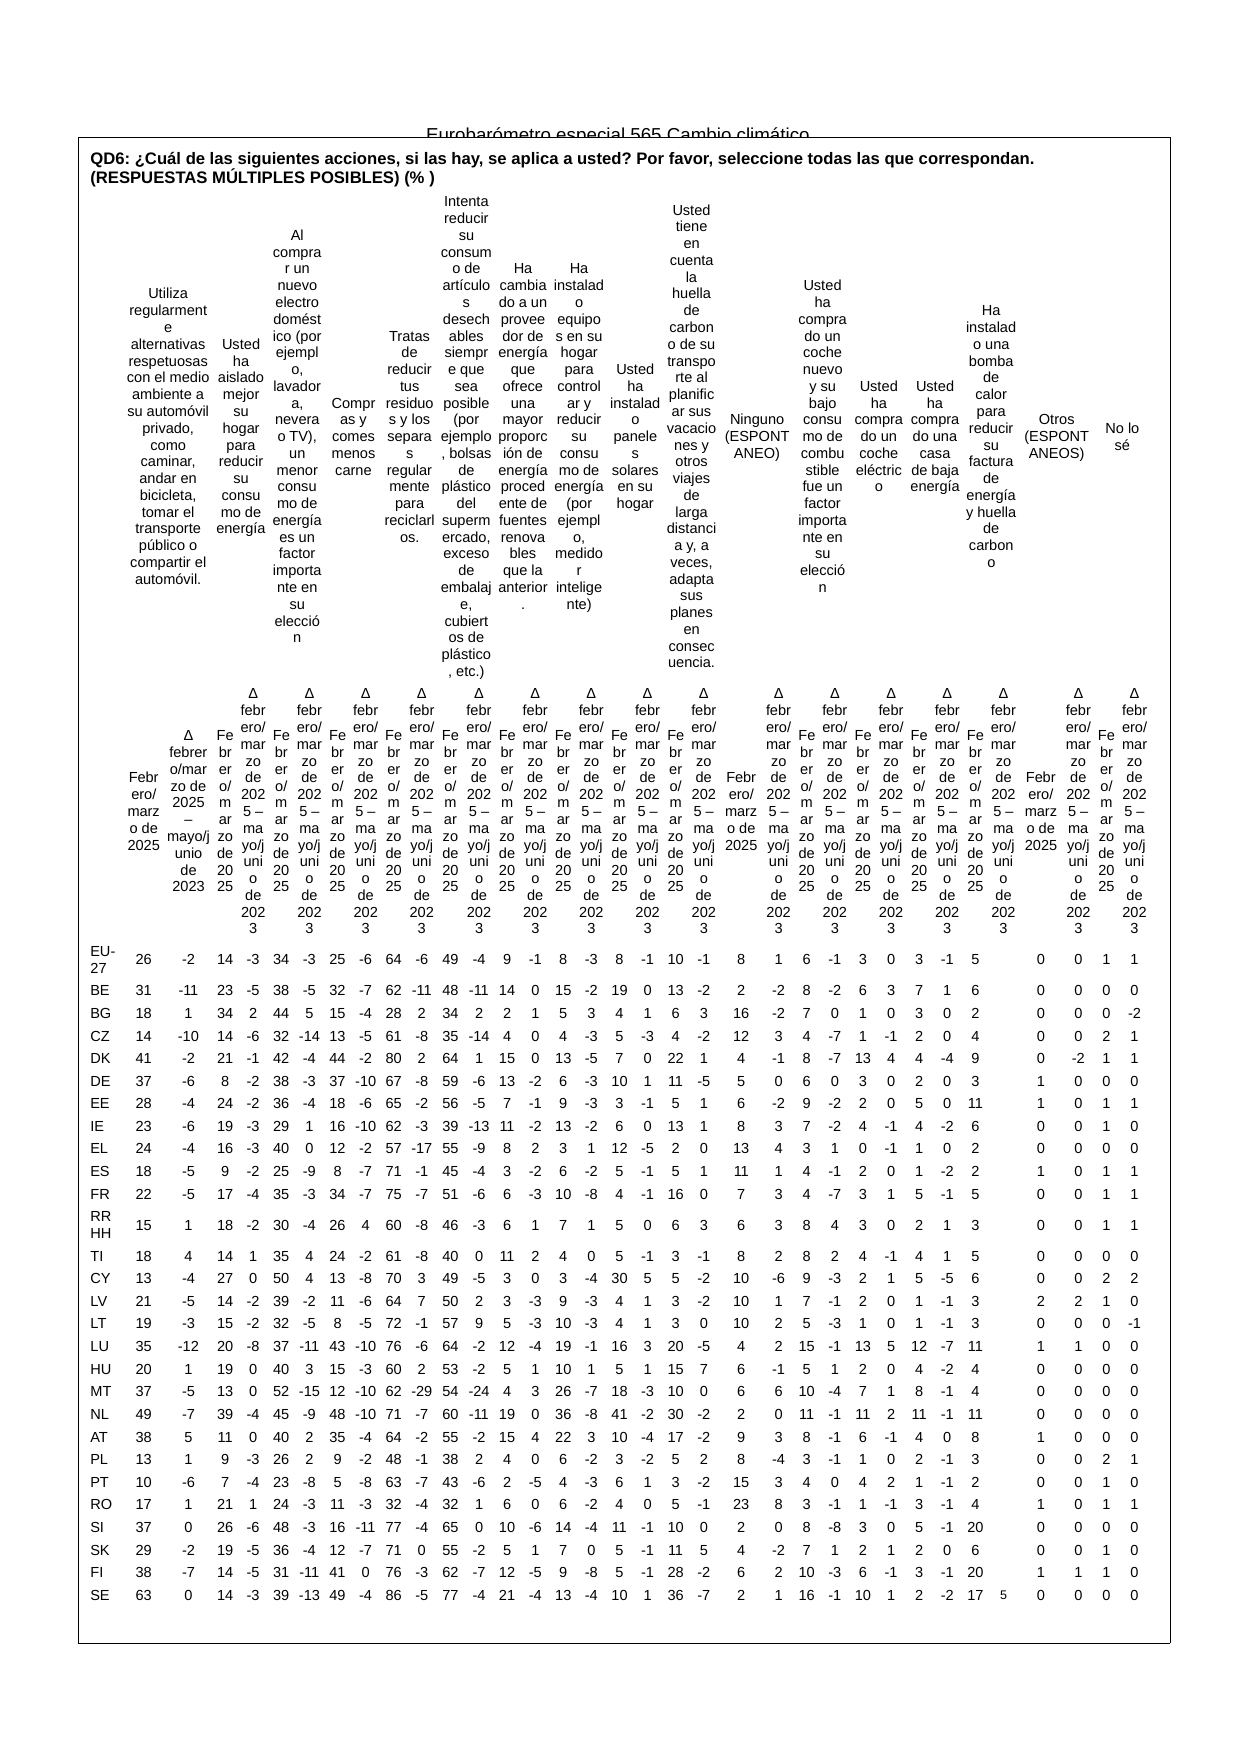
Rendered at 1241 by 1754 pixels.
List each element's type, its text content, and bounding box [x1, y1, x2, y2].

table_cell 36 [269, 1538, 293, 1561]
table_cell 26 [325, 1205, 349, 1244]
table_cell -2 [463, 1335, 495, 1357]
table_cell 25 [269, 1160, 293, 1182]
table_cell 0 [1118, 1403, 1150, 1425]
table_cell 18 [607, 1380, 631, 1403]
table_cell 0 [1019, 979, 1062, 1002]
table_cell 0 [237, 1267, 269, 1290]
table_cell -6 [519, 1516, 551, 1538]
table_cell 3 [663, 1290, 688, 1312]
table_cell 9 [213, 1160, 237, 1182]
table_cell 2 [851, 1290, 875, 1312]
table_cell 20 [963, 1561, 987, 1583]
table_cell 4 [794, 1471, 819, 1493]
table_cell -10 [350, 1070, 381, 1092]
table_cell 38 [269, 979, 293, 1002]
table_cell 29 [269, 1115, 293, 1137]
table_cell -2 [631, 1448, 663, 1471]
table_cell 9 [325, 1448, 349, 1471]
table_cell 9 [963, 1047, 987, 1069]
table_cell 0 [688, 1183, 719, 1205]
table_cell 0 [1094, 1245, 1118, 1267]
table_cell 8 [794, 1245, 819, 1267]
table_cell 0 [1019, 1471, 1062, 1493]
table_cell 0 [1062, 940, 1094, 979]
table_cell 1 [1118, 940, 1150, 979]
table_cell -1 [875, 1493, 907, 1516]
table_cell 23 [719, 1493, 762, 1516]
table_cell 6 [495, 1183, 519, 1205]
table_cell 48 [381, 1448, 406, 1471]
table_cell -15 [293, 1380, 325, 1403]
table_cell [987, 1205, 1019, 1244]
table_cell NL [87, 1403, 123, 1425]
table_cell 14 [213, 940, 237, 979]
table_cell -1 [519, 940, 551, 979]
table_cell -4 [237, 1403, 269, 1425]
table_cell -1 [931, 1183, 963, 1205]
table_cell 0 [931, 1092, 963, 1115]
table_cell 23 [123, 1115, 164, 1137]
table_cell 0 [1118, 1245, 1150, 1267]
table_cell -14 [293, 1024, 325, 1047]
table_cell 0 [688, 1137, 719, 1160]
table_cell 62 [381, 1115, 406, 1137]
table_cell -6 [164, 1070, 213, 1092]
table_cell 3 [794, 1448, 819, 1471]
table_cell 1 [631, 1002, 663, 1024]
table_cell 2 [495, 1471, 519, 1493]
table_cell 5 [719, 1070, 762, 1092]
table_cell 39 [438, 1115, 463, 1137]
table_cell 10 [607, 1070, 631, 1092]
table_cell -10 [350, 1380, 381, 1403]
table_cell [87, 682, 123, 940]
table_cell -5 [575, 1047, 607, 1069]
table_cell Febrero/marzo de 2025 [269, 682, 293, 940]
table_cell 5 [794, 1358, 819, 1380]
table_cell -8 [350, 1471, 381, 1493]
table_cell 2 [719, 1403, 762, 1425]
table_cell 0 [1062, 1516, 1094, 1538]
table_cell 28 [381, 1002, 406, 1024]
table_cell 1 [1118, 1160, 1150, 1182]
table_cell 11 [851, 1403, 875, 1425]
table_cell 13 [851, 1047, 875, 1069]
table_cell 1 [1094, 1115, 1118, 1137]
table_cell 17 [123, 1493, 164, 1516]
table_cell 7 [551, 1538, 575, 1561]
table_cell 11 [607, 1516, 631, 1538]
table_cell Δ febrero/marzo de 2025 – mayo/junio de 2023 [293, 682, 325, 940]
table_cell 5 [663, 1267, 688, 1290]
table_cell 32 [269, 1312, 293, 1335]
table_cell 0 [875, 1070, 907, 1092]
table_cell 1 [688, 1160, 719, 1182]
table_cell 4 [293, 1245, 325, 1267]
table_cell Δ febrero/marzo de 2025 – mayo/junio de 2023 [1118, 682, 1150, 940]
table_cell -3 [819, 1267, 851, 1290]
table_cell 1 [1118, 1047, 1150, 1069]
table_cell -1 [819, 1290, 851, 1312]
table_cell 71 [381, 1403, 406, 1425]
table_cell -13 [463, 1115, 495, 1137]
table_cell 0 [350, 1561, 381, 1583]
table_cell LT [87, 1312, 123, 1335]
table_cell -8 [406, 1245, 437, 1267]
table_cell 3 [794, 1137, 819, 1160]
table_cell 2 [907, 1448, 931, 1471]
table_cell -2 [519, 1160, 551, 1182]
table_cell 2 [763, 1245, 794, 1267]
table_cell 4 [907, 1425, 931, 1448]
table_cell -1 [631, 1245, 663, 1267]
table_cell -4 [350, 1425, 381, 1448]
table_cell 13 [123, 1267, 164, 1290]
table_cell 1 [907, 1137, 931, 1160]
table_cell -10 [350, 1115, 381, 1137]
table_cell 0 [1062, 1070, 1094, 1092]
table_cell 3 [907, 1493, 931, 1516]
table_cell 0 [519, 1493, 551, 1516]
table_cell -6 [463, 1183, 495, 1205]
table_cell -3 [575, 1471, 607, 1493]
table_cell -7 [819, 1183, 851, 1205]
table_cell SE [87, 1584, 123, 1606]
table_cell -2 [350, 1448, 381, 1471]
table_cell -11 [463, 1403, 495, 1425]
table_cell 12 [719, 1024, 762, 1047]
table_cell -5 [237, 1561, 269, 1583]
table_cell 0 [1118, 1561, 1150, 1583]
table_cell Febrero/marzo de 2025 [907, 682, 931, 940]
table_cell 20 [213, 1335, 237, 1357]
table_cell 43 [325, 1335, 349, 1357]
table_cell -5 [350, 1312, 381, 1335]
table_cell Usted ha comprado un coche eléctrico [851, 190, 907, 682]
table_cell 14 [551, 1516, 575, 1538]
table_cell 39 [269, 1290, 293, 1312]
table_cell 24 [123, 1137, 164, 1160]
table_cell -2 [350, 1245, 381, 1267]
table_cell -5 [406, 1584, 437, 1606]
table_cell 48 [325, 1403, 349, 1425]
table_cell 11 [325, 1493, 349, 1516]
table_cell -8 [575, 1403, 607, 1425]
table_cell Febrero/marzo de 2025 [963, 682, 987, 940]
table_cell 4 [607, 1290, 631, 1312]
table_cell 2 [463, 1002, 495, 1024]
table_cell 60 [381, 1358, 406, 1380]
table_cell -2 [931, 1358, 963, 1380]
table_cell 7 [851, 1380, 875, 1403]
table_cell 16 [794, 1584, 819, 1606]
table_cell -4 [164, 1137, 213, 1160]
table_cell -2 [1118, 1002, 1150, 1024]
table_cell -2 [293, 1290, 325, 1312]
table_cell -7 [406, 1471, 437, 1493]
table_cell 19 [607, 979, 631, 1002]
table_cell 1 [875, 1584, 907, 1606]
table_cell 2 [851, 1267, 875, 1290]
table_cell 18 [325, 1092, 349, 1115]
table_cell -5 [237, 1538, 269, 1561]
table_cell -4 [406, 1493, 437, 1516]
table_cell 45 [438, 1160, 463, 1182]
table_cell 2 [1094, 1024, 1118, 1047]
table_cell 26 [269, 1448, 293, 1471]
table_cell 1 [1094, 1183, 1118, 1205]
table_cell 0 [1062, 1584, 1094, 1606]
table_cell 0 [875, 1516, 907, 1538]
table_cell 26 [213, 1516, 237, 1538]
table_cell 40 [269, 1358, 293, 1380]
table_cell 5 [164, 1425, 213, 1448]
table_cell 0 [237, 1380, 269, 1403]
table_cell 40 [269, 1137, 293, 1160]
table_cell -1 [931, 1403, 963, 1425]
table_cell 2 [663, 1137, 688, 1160]
table_cell 6 [963, 1538, 987, 1561]
table_cell 7 [406, 1290, 437, 1312]
table_cell 4 [719, 1335, 762, 1357]
table_cell -2 [688, 1561, 719, 1583]
table_cell -2 [819, 1115, 851, 1137]
table_cell 3 [763, 1471, 794, 1493]
table_cell 60 [438, 1403, 463, 1425]
table_cell 62 [381, 979, 406, 1002]
table_cell 41 [325, 1561, 349, 1583]
table_cell 1 [1094, 1290, 1118, 1312]
table_cell 10 [123, 1471, 164, 1493]
table_cell Utiliza regularmente alternativas respetuosas con el medio ambiente a su automóvil privado, como caminar, andar en bicicleta, tomar el transporte público o compartir el automóvil. [123, 190, 213, 682]
table_cell 2 [963, 1471, 987, 1493]
table_cell -2 [350, 1047, 381, 1069]
table_cell -4 [293, 1092, 325, 1115]
table_cell TI [87, 1245, 123, 1267]
table_cell 7 [688, 1358, 719, 1380]
table_cell 10 [551, 1358, 575, 1380]
table_cell 5 [663, 1160, 688, 1182]
table_cell 9 [551, 1561, 575, 1583]
table_cell 0 [1019, 1448, 1062, 1471]
table_cell 1 [688, 1047, 719, 1069]
table_cell -5 [931, 1267, 963, 1290]
table_cell 38 [123, 1425, 164, 1448]
table_cell 4 [763, 1137, 794, 1160]
table_cell 19 [213, 1358, 237, 1380]
table_cell 0 [1019, 1205, 1062, 1244]
table_cell 1 [1094, 1538, 1118, 1561]
table_cell -2 [688, 979, 719, 1002]
table_cell 60 [381, 1205, 406, 1244]
table_cell 4 [907, 1245, 931, 1267]
table_cell 18 [123, 1245, 164, 1267]
table_cell 15 [495, 1425, 519, 1448]
table_cell 57 [381, 1137, 406, 1160]
table_cell -1 [931, 1493, 963, 1516]
table_cell 1 [931, 979, 963, 1002]
table_cell 10 [719, 1312, 762, 1335]
table_cell 46 [438, 1205, 463, 1244]
table_cell 3 [963, 1070, 987, 1092]
table_cell 1 [1118, 1205, 1150, 1244]
table_cell 0 [875, 1448, 907, 1471]
table_cell -1 [875, 1115, 907, 1137]
table_cell 13 [719, 1137, 762, 1160]
table_cell 28 [663, 1561, 688, 1583]
table_cell 3 [963, 1205, 987, 1244]
table_cell -6 [406, 940, 437, 979]
table_cell 0 [1019, 1245, 1062, 1267]
table_cell 4 [495, 1380, 519, 1403]
table_cell -2 [237, 1160, 269, 1182]
table_cell -1 [631, 1516, 663, 1538]
table_cell 3 [293, 1358, 325, 1380]
table_cell 44 [325, 1047, 349, 1069]
table_cell -4 [406, 1516, 437, 1538]
table_cell 1 [631, 1312, 663, 1335]
table_cell 1 [851, 1448, 875, 1471]
table_cell 0 [1118, 1115, 1150, 1137]
table_cell -7 [164, 1561, 213, 1583]
table_cell -3 [575, 1024, 607, 1047]
table_cell 3 [763, 1425, 794, 1448]
table_cell -1 [819, 1448, 851, 1471]
table_cell 20 [963, 1516, 987, 1538]
table_cell 0 [1062, 1471, 1094, 1493]
table_cell 5 [607, 1160, 631, 1182]
table_cell 14 [213, 1245, 237, 1267]
table_cell 5 [551, 1002, 575, 1024]
table_cell 14 [123, 1024, 164, 1047]
table_cell 2 [1019, 1290, 1062, 1312]
table_cell 64 [381, 1290, 406, 1312]
table_cell 0 [1094, 1358, 1118, 1380]
table_cell 37 [123, 1516, 164, 1538]
table_cell -5 [350, 1024, 381, 1047]
table_cell 5 [907, 1183, 931, 1205]
table_cell 7 [213, 1471, 237, 1493]
table_cell 9 [794, 1267, 819, 1290]
table_cell 4 [293, 1267, 325, 1290]
table_cell -3 [519, 1183, 551, 1205]
table_cell -1 [931, 1312, 963, 1335]
table_cell -2 [931, 1115, 963, 1137]
table_cell Δ febrero/marzo de 2025 – mayo/junio de 2023 [406, 682, 437, 940]
table_cell 0 [1118, 1516, 1150, 1538]
table_cell -1 [631, 1183, 663, 1205]
table_cell Ha instalado equipos en su hogar para controlar y reducir su consumo de energía (por ejemplo, medidor inteligente) [551, 190, 607, 682]
table_cell 37 [269, 1335, 293, 1357]
table_cell -6 [237, 1024, 269, 1047]
table_cell 1 [907, 1160, 931, 1182]
table_cell [987, 1471, 1019, 1493]
table_cell 0 [293, 1137, 325, 1160]
table_cell -1 [519, 1092, 551, 1115]
table_cell 10 [719, 1267, 762, 1290]
table_cell 2 [463, 1448, 495, 1471]
table_cell 4 [794, 1160, 819, 1182]
table_cell 0 [164, 1516, 213, 1538]
table_cell -2 [350, 1137, 381, 1160]
table_cell 41 [607, 1403, 631, 1425]
table_cell 3 [851, 1516, 875, 1538]
table_cell -3 [575, 940, 607, 979]
table_cell 6 [719, 1205, 762, 1244]
table_cell 28 [123, 1092, 164, 1115]
table_cell 45 [269, 1403, 293, 1425]
table_cell [987, 1115, 1019, 1137]
table_cell 5 [907, 1516, 931, 1538]
table_cell 8 [719, 940, 762, 979]
table_cell 49 [325, 1584, 349, 1606]
table_cell 6 [551, 1070, 575, 1092]
table_cell 0 [1062, 1380, 1094, 1403]
table_cell DE [87, 1070, 123, 1092]
table_cell 16 [607, 1335, 631, 1357]
table_cell 0 [1062, 1160, 1094, 1182]
table_cell -8 [575, 1561, 607, 1583]
table_cell 29 [123, 1538, 164, 1561]
table_cell -3 [819, 1312, 851, 1335]
table_cell 0 [1062, 1205, 1094, 1244]
table_cell 6 [719, 1092, 762, 1115]
table_cell 15 [794, 1335, 819, 1357]
table_cell 4 [519, 1425, 551, 1448]
table_cell 0 [688, 1312, 719, 1335]
table_cell 12 [495, 1335, 519, 1357]
table_cell 12 [907, 1335, 931, 1357]
table_cell 4 [875, 1047, 907, 1069]
table_cell 0 [1062, 1137, 1094, 1160]
table_cell 5 [293, 1002, 325, 1024]
table_cell 0 [931, 1002, 963, 1024]
table_cell 8 [325, 1312, 349, 1335]
table_cell 2 [463, 1290, 495, 1312]
table_cell 1 [575, 1137, 607, 1160]
table_cell 0 [1118, 1137, 1150, 1160]
table_cell 0 [1062, 1425, 1094, 1448]
table_cell 0 [851, 1137, 875, 1160]
table_cell 2 [1118, 1267, 1150, 1290]
table_cell Febrero/marzo de 2025 [551, 682, 575, 940]
table_cell EL [87, 1137, 123, 1160]
table_cell 15 [123, 1205, 164, 1244]
table_cell -7 [575, 1380, 607, 1403]
table_cell DK [87, 1047, 123, 1069]
table_cell -3 [237, 940, 269, 979]
table_cell Usted ha instalado paneles solares en su hogar [607, 190, 663, 682]
table_cell 4 [851, 1245, 875, 1267]
table_cell 1 [851, 1024, 875, 1047]
table_cell 6 [607, 1115, 631, 1137]
table_cell 11 [495, 1115, 519, 1137]
table_cell 11 [495, 1245, 519, 1267]
table_cell 2 [907, 1024, 931, 1047]
table_cell 7 [907, 979, 931, 1002]
table_cell 63 [123, 1584, 164, 1606]
table_cell 1 [907, 1471, 931, 1493]
table_cell 4 [963, 1493, 987, 1516]
table_cell -1 [931, 1471, 963, 1493]
table_cell Usted ha comprado una casa de baja energía [907, 190, 963, 682]
table_cell 56 [438, 1092, 463, 1115]
table_cell -4 [164, 1092, 213, 1115]
table_cell 3 [688, 1002, 719, 1024]
table_cell 30 [269, 1205, 293, 1244]
table_cell 27 [213, 1267, 237, 1290]
table_cell 48 [269, 1516, 293, 1538]
table_cell Al comprar un nuevo electrodoméstico (por ejemplo, lavadora, nevera o TV), un menor consumo de energía es un factor importante en su elección [269, 190, 325, 682]
table_cell LV [87, 1290, 123, 1312]
table_cell 49 [438, 940, 463, 979]
table_cell 0 [1118, 1425, 1150, 1448]
table_cell -1 [819, 1403, 851, 1425]
table_cell 1 [819, 1358, 851, 1380]
table_cell 0 [931, 1070, 963, 1092]
table_cell 2 [907, 1584, 931, 1606]
table_cell 4 [551, 1245, 575, 1267]
table_cell 0 [519, 1267, 551, 1290]
table_cell -2 [237, 1205, 269, 1244]
table_cell SK [87, 1538, 123, 1561]
table_cell 1 [164, 1448, 213, 1471]
table_cell 5 [631, 1267, 663, 1290]
table_cell 21 [495, 1584, 519, 1606]
table_cell 0 [631, 979, 663, 1002]
table_cell 4 [551, 1024, 575, 1047]
table_cell -2 [406, 1092, 437, 1115]
table_cell 32 [325, 979, 349, 1002]
table_cell [987, 1290, 1019, 1312]
table_cell AT [87, 1425, 123, 1448]
table_cell 3 [851, 940, 875, 979]
table_cell 15 [213, 1312, 237, 1335]
table_cell [987, 1516, 1019, 1538]
table_cell 0 [575, 1245, 607, 1267]
table_cell -10 [350, 1403, 381, 1425]
table_cell 21 [123, 1290, 164, 1312]
table_cell 4 [495, 1448, 519, 1471]
table_cell 3 [663, 1245, 688, 1267]
table_cell 35 [269, 1245, 293, 1267]
table_cell 10 [495, 1516, 519, 1538]
table_cell -11 [406, 979, 437, 1002]
table_cell -2 [688, 1471, 719, 1493]
table_cell -4 [819, 1380, 851, 1403]
table_cell 17 [663, 1425, 688, 1448]
table_cell -4 [293, 1205, 325, 1244]
table_cell 0 [463, 1245, 495, 1267]
table_cell 0 [875, 1290, 907, 1312]
table_cell 0 [1062, 1312, 1094, 1335]
table_cell 2 [851, 1092, 875, 1115]
table_cell Δ febrero/marzo de 2025 – mayo/junio de 2023 [1062, 682, 1094, 940]
table_cell 2 [963, 1160, 987, 1182]
table_cell 63 [381, 1471, 406, 1493]
table_cell -3 [350, 1493, 381, 1516]
table_cell Δ febrero/marzo de 2025 – mayo/junio de 2023 [575, 682, 607, 940]
table_cell [987, 1047, 1019, 1069]
table_cell 1 [1019, 1335, 1062, 1357]
table_cell 18 [123, 1160, 164, 1182]
table_cell 40 [269, 1425, 293, 1448]
table_cell [987, 1358, 1019, 1380]
table_cell -5 [237, 979, 269, 1002]
table_cell 9 [719, 1425, 762, 1448]
table_cell 3 [495, 1267, 519, 1290]
table_cell 1 [875, 1538, 907, 1561]
table_cell 2 [495, 1002, 519, 1024]
table_cell -2 [819, 979, 851, 1002]
table_cell 0 [1019, 1380, 1062, 1403]
table_cell 5 [607, 1024, 631, 1047]
table_cell -1 [819, 1425, 851, 1448]
table_cell 15 [719, 1471, 762, 1493]
table_cell -12 [164, 1335, 213, 1357]
table_cell Δ febrero/marzo de 2025 – mayo/junio de 2023 [237, 682, 269, 940]
table_cell 0 [1062, 1403, 1094, 1425]
table_cell -1 [631, 940, 663, 979]
table_cell 2 [875, 1403, 907, 1425]
table_cell 6 [763, 1380, 794, 1403]
table_cell 3 [763, 1115, 794, 1137]
table_cell -1 [819, 1493, 851, 1516]
table_cell -7 [406, 1403, 437, 1425]
table_cell 8 [719, 1245, 762, 1267]
table_cell 0 [1062, 979, 1094, 1002]
table_cell 55 [438, 1137, 463, 1160]
table_cell 11 [794, 1403, 819, 1425]
table_cell 2 [1094, 1267, 1118, 1290]
table_cell 24 [213, 1092, 237, 1115]
table_cell -2 [237, 1070, 269, 1092]
table_cell -1 [875, 1561, 907, 1583]
table_cell 0 [406, 1538, 437, 1561]
table_cell 4 [907, 1115, 931, 1137]
table_cell 2 [763, 1335, 794, 1357]
table_cell 4 [851, 1115, 875, 1137]
table_cell 32 [438, 1493, 463, 1516]
table_cell -1 [631, 1160, 663, 1182]
table_cell 0 [1019, 940, 1062, 979]
table_cell 0 [1118, 1471, 1150, 1493]
table_cell 41 [123, 1047, 164, 1069]
table_cell -3 [237, 1448, 269, 1471]
table_cell -7 [406, 1183, 437, 1205]
table_cell 10 [663, 940, 688, 979]
table_cell 0 [1019, 1403, 1062, 1425]
table_cell 4 [719, 1538, 762, 1561]
table_cell -4 [519, 1584, 551, 1606]
table_cell Δ febrero/marzo de 2025 – mayo/junio de 2023 [463, 682, 495, 940]
table_cell 5 [663, 1092, 688, 1115]
table_cell 0 [1019, 1047, 1062, 1069]
table_cell 7 [607, 1047, 631, 1069]
table_cell [987, 1403, 1019, 1425]
table_cell -5 [293, 1312, 325, 1335]
table_cell 0 [1094, 1137, 1118, 1160]
table_cell -3 [293, 1493, 325, 1516]
table_cell 1 [819, 1137, 851, 1160]
table_cell Δ febrero/marzo de 2025 – mayo/junio de 2023 [931, 682, 963, 940]
table_cell 2 [763, 1561, 794, 1583]
table_cell 5 [963, 1245, 987, 1267]
table_cell 0 [463, 1516, 495, 1538]
table_cell -2 [406, 1425, 437, 1448]
table_cell -1 [406, 1448, 437, 1471]
table_cell 20 [663, 1335, 688, 1357]
table_cell 0 [875, 1358, 907, 1380]
table_cell 7 [719, 1183, 762, 1205]
table_cell 0 [1118, 1290, 1150, 1312]
table_cell 0 [1062, 1538, 1094, 1561]
table_cell -7 [164, 1403, 213, 1425]
table_cell -3 [819, 1561, 851, 1583]
table_cell 7 [794, 1002, 819, 1024]
table_cell 2 [688, 1448, 719, 1471]
table_cell ES [87, 1160, 123, 1182]
table_cell -3 [293, 1183, 325, 1205]
table_cell -4 [519, 1335, 551, 1357]
table_cell [987, 1335, 1019, 1357]
table_cell 8 [794, 1205, 819, 1244]
table_cell CY [87, 1267, 123, 1290]
table_cell -3 [237, 1115, 269, 1137]
table_cell 38 [269, 1070, 293, 1092]
table_cell -1 [875, 1425, 907, 1448]
table_cell -4 [237, 1183, 269, 1205]
table_cell [987, 979, 1019, 1002]
table_cell -4 [164, 1267, 213, 1290]
table_cell 0 [1094, 1425, 1118, 1448]
table_cell 2 [907, 1205, 931, 1244]
table_cell 32 [381, 1493, 406, 1516]
table_cell Δ febrero/marzo de 2025 – mayo/junio de 2023 [819, 682, 851, 940]
table_cell -4 [350, 1584, 381, 1606]
table_cell LU [87, 1335, 123, 1357]
table_cell 11 [213, 1425, 237, 1448]
table_cell -4 [575, 1584, 607, 1606]
table_cell Ninguno (ESPONTANEO) [719, 190, 794, 682]
table_cell 17 [963, 1584, 987, 1606]
table_cell -4 [763, 1448, 794, 1471]
table_cell 13 [851, 1335, 875, 1357]
table_cell 1 [1094, 1493, 1118, 1516]
table_cell Febrero/marzo de 2025 [213, 682, 237, 940]
table_cell 0 [237, 1425, 269, 1448]
table_cell -7 [350, 1538, 381, 1561]
table_cell 3 [907, 940, 931, 979]
table_cell 5 [907, 1092, 931, 1115]
table_cell 5 [663, 1493, 688, 1516]
table_cell 50 [269, 1267, 293, 1290]
table_cell [987, 1092, 1019, 1115]
table_cell 1 [519, 1358, 551, 1380]
table_cell 3 [963, 1290, 987, 1312]
table_cell 35 [438, 1024, 463, 1047]
table_cell 1 [851, 1002, 875, 1024]
table_cell 23 [269, 1471, 293, 1493]
table_cell -11 [164, 979, 213, 1002]
table_cell SI [87, 1516, 123, 1538]
table_cell -8 [819, 1516, 851, 1538]
table_cell 19 [213, 1538, 237, 1561]
table_cell 2 [963, 1137, 987, 1160]
table_cell 22 [123, 1183, 164, 1205]
table_cell 1 [164, 1493, 213, 1516]
table_cell -1 [631, 1092, 663, 1115]
table_cell 13 [663, 979, 688, 1002]
table_cell 52 [269, 1380, 293, 1403]
table_cell No lo sé [1094, 190, 1150, 682]
table_cell 64 [438, 1047, 463, 1069]
table_cell -4 [237, 1471, 269, 1493]
table_cell 0 [1062, 1358, 1094, 1380]
table_cell 0 [931, 1137, 963, 1160]
table_cell 0 [875, 940, 907, 979]
table_cell 4 [907, 1358, 931, 1380]
table_cell -1 [1118, 1312, 1150, 1335]
table_cell 10 [551, 1183, 575, 1205]
table_cell 4 [907, 1047, 931, 1069]
table_cell 1 [1019, 1493, 1062, 1516]
table_cell 5 [607, 1358, 631, 1380]
table_cell 12 [325, 1380, 349, 1403]
table_cell 0 [631, 1493, 663, 1516]
table_cell 0 [1094, 1380, 1118, 1403]
table_cell 2 [875, 1471, 907, 1493]
table_cell 2 [851, 1358, 875, 1380]
table_cell 8 [551, 940, 575, 979]
table_cell -3 [293, 1516, 325, 1538]
table_cell 4 [719, 1047, 762, 1069]
table_cell -3 [237, 1584, 269, 1606]
table_cell 62 [381, 1380, 406, 1403]
table_cell Δ febrero/marzo de 2025 – mayo/junio de 2023 [875, 682, 907, 940]
table_cell 5 [907, 1267, 931, 1290]
table_cell -4 [631, 1425, 663, 1448]
table_cell 14 [213, 1561, 237, 1583]
table_cell 0 [763, 1516, 794, 1538]
table_cell 30 [607, 1267, 631, 1290]
table_cell MT [87, 1380, 123, 1403]
table_cell [987, 1380, 1019, 1403]
table_cell -2 [575, 1448, 607, 1471]
table_cell -9 [293, 1160, 325, 1182]
table_cell 39 [269, 1584, 293, 1606]
table_cell 16 [663, 1183, 688, 1205]
table_cell 15 [325, 1002, 349, 1024]
table_cell 1 [931, 1245, 963, 1267]
table_cell -2 [763, 1092, 794, 1115]
table_cell 0 [1062, 1448, 1094, 1471]
table_cell 5 [875, 1335, 907, 1357]
table_cell 11 [663, 1538, 688, 1561]
table_cell [987, 940, 1019, 979]
table_cell -3 [575, 1290, 607, 1312]
table_cell -1 [931, 1516, 963, 1538]
table_cell 2 [406, 1002, 437, 1024]
table_cell 2 [819, 1245, 851, 1267]
table_cell 2 [406, 1358, 437, 1380]
table_cell 0 [819, 1070, 851, 1092]
table_cell 16 [719, 1002, 762, 1024]
table_cell 7 [495, 1092, 519, 1115]
table_cell -7 [350, 979, 381, 1002]
table_cell 1 [519, 1002, 551, 1024]
table_cell 5 [607, 1538, 631, 1561]
table_cell 6 [663, 1002, 688, 1024]
table_cell 3 [575, 1002, 607, 1024]
table_cell 10 [607, 1425, 631, 1448]
table_cell EE [87, 1092, 123, 1115]
table_cell -2 [164, 1047, 213, 1069]
table_cell Febrero/marzo de 2025 [794, 682, 819, 940]
table_cell HU [87, 1358, 123, 1380]
table_cell Febrero/marzo de 2025 [851, 682, 875, 940]
table_cell [987, 1160, 1019, 1182]
table_cell -1 [931, 1561, 963, 1583]
table_cell 1 [575, 1358, 607, 1380]
table_cell -2 [237, 1312, 269, 1335]
table_cell 6 [794, 940, 819, 979]
table_cell 19 [123, 1312, 164, 1335]
table_cell 0 [631, 1115, 663, 1137]
table_cell 35 [269, 1183, 293, 1205]
table_cell 9 [463, 1312, 495, 1335]
table_cell -2 [519, 1115, 551, 1137]
table_cell 17 [213, 1183, 237, 1205]
table_cell 0 [1062, 1002, 1094, 1024]
table_cell 14 [495, 979, 519, 1002]
table_cell -1 [819, 1584, 851, 1606]
table_cell 4 [551, 1471, 575, 1493]
table_cell 1 [1019, 1561, 1062, 1583]
table_cell 3 [907, 1002, 931, 1024]
table_cell Usted ha comprado un coche nuevo y su bajo consumo de combustible fue un factor importante en su elección [794, 190, 851, 682]
table_cell 1 [763, 1160, 794, 1182]
table_cell 4 [607, 1312, 631, 1335]
table_cell 37 [123, 1070, 164, 1092]
table_cell -5 [463, 1092, 495, 1115]
table_cell 18 [213, 1205, 237, 1244]
table_cell EU-27 [87, 940, 123, 979]
table_cell 0 [1019, 1358, 1062, 1380]
table_cell 4 [963, 1380, 987, 1403]
table_cell 3 [495, 1290, 519, 1312]
table_cell 16 [325, 1115, 349, 1137]
table_cell 13 [495, 1070, 519, 1092]
table_cell 0 [875, 1160, 907, 1182]
table_cell -9 [293, 1403, 325, 1425]
table_cell 0 [1019, 1024, 1062, 1047]
table_cell 55 [438, 1538, 463, 1561]
table_cell -6 [164, 1115, 213, 1137]
table_cell 0 [1118, 1070, 1150, 1092]
table_cell -4 [350, 1002, 381, 1024]
table_cell Febrero/marzo de 2025 [663, 682, 688, 940]
table_cell 8 [794, 979, 819, 1002]
table_cell 1 [293, 1115, 325, 1137]
table_cell -1 [688, 1245, 719, 1267]
table_cell 7 [794, 1290, 819, 1312]
table_cell [987, 1183, 1019, 1205]
table_cell 0 [1019, 1183, 1062, 1205]
table_cell 67 [381, 1070, 406, 1092]
table_cell 1 [1094, 1561, 1118, 1583]
table_cell 1 [688, 1115, 719, 1137]
table_cell 2 [719, 979, 762, 1002]
table_cell -4 [463, 940, 495, 979]
table_cell -2 [688, 1267, 719, 1290]
table_cell 2 [963, 1002, 987, 1024]
table_cell FR [87, 1183, 123, 1205]
table_cell 2 [719, 1516, 762, 1538]
table_cell Febrero/marzo de 2025 [607, 682, 631, 940]
table_cell -6 [763, 1267, 794, 1290]
table_cell 3 [875, 979, 907, 1002]
table_cell -3 [575, 1092, 607, 1115]
table_cell 80 [381, 1047, 406, 1069]
table_cell 1 [1019, 1160, 1062, 1182]
table_cell [987, 1425, 1019, 1448]
table_cell 1 [1118, 1493, 1150, 1516]
table_cell 0 [1062, 1183, 1094, 1205]
table_cell -1 [819, 1160, 851, 1182]
table_cell 8 [607, 940, 631, 979]
table_cell [987, 1024, 1019, 1047]
table_cell -2 [463, 1358, 495, 1380]
table_cell 0 [1019, 1538, 1062, 1561]
table_cell PT [87, 1471, 123, 1493]
table_cell 0 [1062, 1115, 1094, 1137]
table_cell 34 [438, 1002, 463, 1024]
table_cell -2 [1062, 1047, 1094, 1069]
table_cell 5 [325, 1471, 349, 1493]
table_cell 36 [269, 1092, 293, 1115]
table_cell -7 [350, 1183, 381, 1205]
table_cell 1 [763, 1290, 794, 1312]
table_cell -5 [164, 1290, 213, 1312]
table_cell 0 [519, 1448, 551, 1471]
table_cell 2 [293, 1448, 325, 1471]
table_cell -2 [237, 1290, 269, 1312]
table_cell 8 [719, 1448, 762, 1471]
table_cell -1 [875, 1245, 907, 1267]
table_cell -1 [237, 1047, 269, 1069]
table_cell 71 [381, 1538, 406, 1561]
table_cell 2 [907, 1070, 931, 1092]
table_cell 0 [763, 1403, 794, 1425]
table_cell -3 [631, 1024, 663, 1047]
table_cell RO [87, 1493, 123, 1516]
table_cell 12 [325, 1137, 349, 1160]
table_cell -2 [763, 1002, 794, 1024]
table_cell -5 [688, 1070, 719, 1092]
table_cell 13 [325, 1267, 349, 1290]
table_cell 65 [381, 1092, 406, 1115]
table_cell 0 [1118, 1358, 1150, 1380]
table_cell 26 [551, 1380, 575, 1403]
table_cell Δ febrero/marzo de 2025 – mayo/junio de 2023 [631, 682, 663, 940]
table_cell -2 [575, 1115, 607, 1137]
table_cell 11 [963, 1335, 987, 1357]
table_cell -2 [631, 1403, 663, 1425]
table_cell 0 [1062, 1493, 1094, 1516]
table_cell 8 [963, 1425, 987, 1448]
table_cell 4 [851, 1471, 875, 1493]
table_cell 9 [213, 1448, 237, 1471]
table_cell 86 [381, 1584, 406, 1606]
table_cell 10 [663, 1516, 688, 1538]
table_cell 13 [123, 1448, 164, 1471]
table_cell -2 [463, 1425, 495, 1448]
table_cell 19 [213, 1115, 237, 1137]
table_cell 42 [269, 1047, 293, 1069]
table_cell 4 [819, 1205, 851, 1244]
table_cell 5 [794, 1312, 819, 1335]
table_cell -5 [293, 979, 325, 1002]
table_cell 0 [1094, 1516, 1118, 1538]
table_cell -6 [237, 1516, 269, 1538]
table_cell Intenta reducir su consumo de artículos desechables siempre que sea posible (por ejemplo, bolsas de plástico del supermercado, exceso de embalaje, cubiertos de plástico, etc.) [438, 190, 495, 682]
table_cell 1 [1094, 1047, 1118, 1069]
table_cell 0 [819, 1471, 851, 1493]
table_cell 3 [963, 1448, 987, 1471]
table_cell -2 [688, 1425, 719, 1448]
table_cell 1 [763, 1584, 794, 1606]
table_cell 0 [519, 979, 551, 1002]
table_cell 3 [851, 1183, 875, 1205]
table_cell 13 [551, 1047, 575, 1069]
table_cell -1 [575, 1335, 607, 1357]
table_cell [987, 1137, 1019, 1160]
table_cell -7 [819, 1024, 851, 1047]
table_cell -5 [519, 1471, 551, 1493]
table_cell 54 [438, 1380, 463, 1403]
table_cell Febrero/marzo de 2025 [1094, 682, 1118, 940]
table_cell CZ [87, 1024, 123, 1047]
table_cell 26 [123, 940, 164, 979]
table_header QD6: ¿Cuál de las siguientes acciones, si las hay, se aplica a usted? Por favor, seleccione todas las que correspondan. (RESPUESTAS MÚLTIPLES POSIBLES) (% ) [87, 146, 1150, 190]
table_cell 18 [123, 1002, 164, 1024]
table_cell -1 [688, 940, 719, 979]
table_cell RRHH [87, 1205, 123, 1244]
table_cell 8 [794, 1047, 819, 1069]
table_cell BE [87, 979, 123, 1002]
table_cell -7 [463, 1561, 495, 1583]
table_cell 0 [1118, 1335, 1150, 1357]
table_cell 0 [875, 1312, 907, 1335]
table_cell 4 [607, 1493, 631, 1516]
table_cell -2 [931, 1160, 963, 1182]
table_cell -5 [688, 1335, 719, 1357]
table_cell 1 [631, 1290, 663, 1312]
table_cell 10 [794, 1380, 819, 1403]
table_cell -6 [463, 1471, 495, 1493]
table_cell -3 [463, 1205, 495, 1244]
table_cell 3 [406, 1267, 437, 1290]
table_cell 49 [123, 1403, 164, 1425]
table_cell 3 [519, 1380, 551, 1403]
table_cell Δ febrero/marzo de 2025 – mayo/junio de 2023 [763, 682, 794, 940]
table_cell -2 [575, 1493, 607, 1516]
table_cell -7 [819, 1047, 851, 1069]
table_cell 1 [1019, 1425, 1062, 1448]
table_cell 6 [851, 1425, 875, 1448]
table_cell 1 [907, 1290, 931, 1312]
table_cell 0 [1094, 1584, 1118, 1606]
table_cell 0 [1094, 1070, 1118, 1092]
table_cell 1 [463, 1493, 495, 1516]
table_cell 1 [631, 1070, 663, 1092]
table_cell 5 [495, 1358, 519, 1380]
table_cell -2 [237, 1092, 269, 1115]
table_cell 0 [931, 1024, 963, 1047]
table_cell 4 [963, 1024, 987, 1047]
table_cell 8 [794, 1516, 819, 1538]
table_cell 37 [325, 1070, 349, 1092]
table_cell [987, 1448, 1019, 1471]
table_cell 4 [607, 1002, 631, 1024]
table_cell 0 [1019, 1002, 1062, 1024]
table_cell [87, 190, 123, 682]
table_cell Febrero/marzo de 2025 [381, 682, 406, 940]
table_cell 14 [213, 1290, 237, 1312]
table_cell [987, 1002, 1019, 1024]
table_cell 1 [463, 1047, 495, 1069]
table_cell 61 [381, 1024, 406, 1047]
table_cell 1 [1019, 1070, 1062, 1092]
table_cell 2 [1062, 1290, 1094, 1312]
table_cell 6 [663, 1205, 688, 1244]
table_cell 9 [551, 1290, 575, 1312]
table_cell 0 [1062, 1092, 1094, 1115]
table_cell -2 [688, 1024, 719, 1047]
table_cell 3 [663, 1312, 688, 1335]
table_cell 11 [907, 1403, 931, 1425]
table_cell [987, 1070, 1019, 1092]
table_cell 14 [213, 1024, 237, 1047]
table_cell Otros (ESPONTANEOS) [1019, 190, 1094, 682]
table_cell -6 [350, 1290, 381, 1312]
table_cell 1 [875, 1267, 907, 1290]
table_cell 76 [381, 1561, 406, 1583]
table_cell -11 [463, 979, 495, 1002]
table_cell 5 [688, 1538, 719, 1561]
table_cell 1 [631, 1584, 663, 1606]
table_cell 0 [1094, 1403, 1118, 1425]
table_cell PL [87, 1448, 123, 1471]
table_cell 6 [495, 1205, 519, 1244]
table_cell 1 [575, 1205, 607, 1244]
table_cell 23 [213, 979, 237, 1002]
table_cell -8 [293, 1471, 325, 1493]
table_cell 1 [875, 1183, 907, 1205]
table_cell -11 [293, 1335, 325, 1357]
table_cell -2 [164, 940, 213, 979]
table_cell 6 [495, 1493, 519, 1516]
table_cell 3 [607, 1092, 631, 1115]
table_cell 22 [551, 1425, 575, 1448]
table_cell Usted tiene en cuenta la huella de carbono de su transporte al planificar sus vacaciones y otros viajes de larga distancia y, a veces, adapta sus planes en consecuencia. [663, 190, 719, 682]
table_cell -1 [931, 1290, 963, 1312]
table_cell -14 [463, 1024, 495, 1047]
table_cell 4 [164, 1245, 213, 1267]
table_cell 1 [164, 1358, 213, 1380]
table_cell 3 [851, 1205, 875, 1244]
table_cell 1 [237, 1493, 269, 1516]
table_cell 13 [551, 1584, 575, 1606]
table_cell 2 [519, 1137, 551, 1160]
table_cell 40 [438, 1245, 463, 1267]
table_cell 2 [293, 1425, 325, 1448]
table_cell -2 [575, 1160, 607, 1182]
table_cell 3 [551, 1267, 575, 1290]
table_cell 2 [1094, 1448, 1118, 1471]
table_cell 6 [851, 1561, 875, 1583]
table_cell -6 [350, 1092, 381, 1115]
table_cell 10 [551, 1312, 575, 1335]
table_cell 10 [794, 1561, 819, 1583]
table_cell 65 [438, 1516, 463, 1538]
table_cell 50 [438, 1290, 463, 1312]
table_cell BG [87, 1002, 123, 1024]
table_cell 21 [213, 1047, 237, 1069]
table_cell 6 [963, 1115, 987, 1137]
table_cell IE [87, 1115, 123, 1137]
table_cell 6 [719, 1358, 762, 1380]
table_cell 0 [1019, 1267, 1062, 1290]
table_cell -3 [406, 1115, 437, 1137]
table_cell 2 [719, 1584, 762, 1606]
table_cell 0 [1019, 1137, 1062, 1160]
table_cell 5 [963, 940, 987, 979]
table_cell Δ febrero/marzo de 2025 – mayo/junio de 2023 [688, 682, 719, 940]
table_cell 1 [631, 1471, 663, 1493]
table_cell -7 [931, 1335, 963, 1357]
table_cell -5 [519, 1561, 551, 1583]
table_cell 4 [495, 1024, 519, 1047]
table_cell 1 [688, 1092, 719, 1115]
table_cell 3 [763, 1024, 794, 1047]
table_cell 6 [963, 1267, 987, 1290]
table_cell Ha instalado una bomba de calor para reducir su factura de energía y huella de carbono [963, 190, 1019, 682]
table_cell 1 [1094, 1160, 1118, 1182]
table_cell -1 [931, 1448, 963, 1471]
table_cell 15 [495, 1047, 519, 1069]
table_cell -5 [164, 1160, 213, 1182]
table_cell 10 [719, 1290, 762, 1312]
table_cell 1 [1118, 1092, 1150, 1115]
table_cell Usted ha aislado mejor su hogar para reducir su consumo de energía [213, 190, 269, 682]
table_cell -3 [631, 1380, 663, 1403]
table_cell 0 [1094, 1002, 1118, 1024]
table_cell 6 [551, 1493, 575, 1516]
table_cell 0 [631, 1205, 663, 1244]
table_cell -1 [763, 1358, 794, 1380]
table_cell 76 [381, 1335, 406, 1357]
table_cell 0 [1094, 979, 1118, 1002]
table_cell 75 [381, 1183, 406, 1205]
table_cell -7 [688, 1584, 719, 1606]
table_cell -3 [519, 1312, 551, 1335]
table_cell 0 [688, 1380, 719, 1403]
table_cell 39 [213, 1403, 237, 1425]
table_cell Febrero/marzo de 2025 [1019, 682, 1062, 940]
table_cell 2 [237, 1002, 269, 1024]
table_cell 34 [269, 940, 293, 979]
table_cell 31 [269, 1561, 293, 1583]
table_cell 4 [794, 1024, 819, 1047]
table_cell 38 [123, 1561, 164, 1583]
table_cell 1 [1094, 1471, 1118, 1493]
table_cell -4 [293, 1047, 325, 1069]
table_cell -2 [463, 1538, 495, 1561]
table_cell 12 [495, 1561, 519, 1583]
table_cell 64 [381, 940, 406, 979]
table_cell 72 [381, 1312, 406, 1335]
table_cell 44 [269, 1002, 293, 1024]
table_cell -3 [406, 1561, 437, 1583]
table_cell Febrero/marzo de 2025 [495, 682, 519, 940]
table_cell 6 [851, 979, 875, 1002]
table_cell -1 [688, 1493, 719, 1516]
table_cell 4 [963, 1358, 987, 1380]
table_cell 1 [1094, 1205, 1118, 1244]
table_cell -2 [819, 1092, 851, 1115]
table_cell 0 [1019, 1312, 1062, 1335]
table_cell [987, 1267, 1019, 1290]
table_cell 1 [164, 1205, 213, 1244]
table_cell 0 [1019, 1584, 1062, 1606]
table_cell 6 [607, 1471, 631, 1493]
table_cell 6 [719, 1380, 762, 1403]
table_cell 31 [123, 979, 164, 1002]
table_cell 0 [1062, 1267, 1094, 1290]
table_cell 0 [763, 1070, 794, 1092]
table_cell 8 [907, 1380, 931, 1403]
table_cell 1 [631, 1358, 663, 1380]
table_cell Tratas de reducir tus residuos y los separas regularmente para reciclarlos. [381, 190, 437, 682]
table_cell -4 [463, 1584, 495, 1606]
table_cell 7 [794, 1538, 819, 1561]
table_cell 3 [763, 1205, 794, 1244]
table_cell -2 [688, 1403, 719, 1425]
table_cell 13 [325, 1024, 349, 1047]
table_cell -6 [406, 1335, 437, 1357]
table_cell -4 [575, 1267, 607, 1290]
table_cell -3 [164, 1312, 213, 1335]
table_cell 24 [269, 1493, 293, 1516]
table_cell 1 [1062, 1561, 1094, 1583]
table_cell 1 [1094, 1092, 1118, 1115]
table_cell -4 [293, 1538, 325, 1561]
table_cell 1 [875, 1380, 907, 1403]
table_cell [987, 1561, 1019, 1583]
table_cell -1 [931, 940, 963, 979]
table_cell 1 [763, 940, 794, 979]
table_cell 0 [1062, 1024, 1094, 1047]
table_cell 30 [663, 1403, 688, 1425]
table_cell 1 [931, 1205, 963, 1244]
table_cell 10 [607, 1584, 631, 1606]
table_cell 0 [519, 1024, 551, 1047]
table_cell 13 [551, 1115, 575, 1137]
table_cell -4 [463, 1160, 495, 1182]
table_cell 0 [875, 1002, 907, 1024]
table_cell [987, 1538, 1019, 1561]
table_cell -8 [350, 1267, 381, 1290]
table_cell 1 [519, 1538, 551, 1561]
table_cell [987, 1312, 1019, 1335]
table_cell -6 [164, 1471, 213, 1493]
table_cell -10 [164, 1024, 213, 1047]
table_cell -3 [575, 1312, 607, 1335]
table_cell Compras y comes menos carne [325, 190, 381, 682]
table_cell 34 [213, 1002, 237, 1024]
table_cell -8 [406, 1205, 437, 1244]
table_cell 6 [551, 1160, 575, 1182]
table_cell 13 [213, 1380, 237, 1403]
table_cell 15 [663, 1358, 688, 1380]
table_cell 1 [164, 1002, 213, 1024]
table_cell 57 [438, 1312, 463, 1335]
table_cell -2 [763, 1538, 794, 1561]
table_cell -11 [350, 1516, 381, 1538]
table_cell 10 [851, 1584, 875, 1606]
table_cell -1 [406, 1160, 437, 1182]
table_cell 14 [213, 1584, 237, 1606]
table_cell -3 [237, 1137, 269, 1160]
table_cell -13 [293, 1584, 325, 1606]
table_cell 0 [164, 1584, 213, 1606]
table_cell 37 [123, 1380, 164, 1403]
table_cell 0 [237, 1358, 269, 1380]
table_cell 16 [213, 1137, 237, 1160]
table_cell 43 [438, 1471, 463, 1493]
table_cell 38 [438, 1448, 463, 1471]
table_cell 7 [794, 1115, 819, 1137]
table_cell 6 [794, 1070, 819, 1092]
table_cell Febrero/marzo de 2025 [438, 682, 463, 940]
table_cell 3 [851, 1070, 875, 1092]
table_cell -2 [931, 1584, 963, 1606]
table_cell 4 [350, 1205, 381, 1244]
table_cell 21 [213, 1493, 237, 1516]
table_cell 4 [607, 1183, 631, 1205]
table_cell Febrero/marzo de 2025 [325, 682, 349, 940]
table_cell 35 [325, 1425, 349, 1448]
table_cell 36 [663, 1584, 688, 1606]
table_cell 2 [519, 1245, 551, 1267]
table_cell [987, 1245, 1019, 1267]
table_cell 1 [519, 1205, 551, 1244]
table_cell 11 [719, 1160, 762, 1182]
table_cell -6 [350, 940, 381, 979]
table_cell 24 [325, 1245, 349, 1267]
table_cell 3 [963, 1312, 987, 1335]
table_cell 6 [719, 1561, 762, 1583]
table_cell 77 [381, 1516, 406, 1538]
table_cell 48 [438, 979, 463, 1002]
table_cell 3 [794, 1493, 819, 1516]
table_cell 0 [875, 1092, 907, 1115]
table_cell -8 [237, 1335, 269, 1357]
table_cell -1 [875, 1137, 907, 1160]
table_cell 0 [931, 1538, 963, 1561]
table_cell 32 [269, 1024, 293, 1047]
table_cell 1 [1062, 1335, 1094, 1357]
table_cell 0 [1094, 1335, 1118, 1357]
table_cell -1 [819, 1335, 851, 1357]
table_cell 8 [495, 1137, 519, 1160]
table_cell 12 [607, 1137, 631, 1160]
table_cell -24 [463, 1380, 495, 1403]
table_cell 25 [325, 940, 349, 979]
table_cell 0 [688, 1516, 719, 1538]
table_cell -1 [931, 1380, 963, 1403]
table_cell 5 [963, 1183, 987, 1205]
table_cell -6 [463, 1070, 495, 1092]
table_cell 71 [381, 1160, 406, 1182]
table_cell 0 [1019, 1516, 1062, 1538]
table_cell 2 [851, 1538, 875, 1561]
table_cell 11 [663, 1070, 688, 1092]
table_cell 0 [819, 1002, 851, 1024]
table_cell 5 [987, 1584, 1019, 1606]
table_cell 22 [663, 1047, 688, 1069]
table_cell 8 [719, 1115, 762, 1137]
table_cell 4 [663, 1024, 688, 1047]
table_cell 9 [495, 940, 519, 979]
table_cell -1 [819, 940, 851, 979]
table_cell -5 [164, 1380, 213, 1403]
table_cell -5 [463, 1267, 495, 1290]
table_cell -2 [688, 1290, 719, 1312]
table_cell -4 [575, 1516, 607, 1538]
table_cell 0 [631, 1047, 663, 1069]
table_cell -2 [164, 1538, 213, 1561]
table_cell 20 [123, 1358, 164, 1380]
table_cell 8 [213, 1070, 237, 1092]
table_cell -3 [519, 1290, 551, 1312]
table_cell 53 [438, 1358, 463, 1380]
table_cell 9 [794, 1092, 819, 1115]
table_cell 19 [495, 1403, 519, 1425]
table_cell 0 [1118, 1584, 1150, 1606]
table_cell FI [87, 1561, 123, 1583]
table_cell 10 [663, 1380, 688, 1403]
table_cell 8 [325, 1160, 349, 1182]
table_cell 62 [438, 1561, 463, 1583]
table_cell 8 [763, 1493, 794, 1516]
table_cell 5 [607, 1205, 631, 1244]
table_cell 1 [1019, 1092, 1062, 1115]
table_cell 0 [1094, 1312, 1118, 1335]
table_cell 5 [607, 1561, 631, 1583]
table_cell 1 [1118, 1183, 1150, 1205]
table_cell 0 [519, 1403, 551, 1425]
table_cell 36 [551, 1403, 575, 1425]
table_cell 1 [1094, 940, 1118, 979]
table_cell 2 [851, 1160, 875, 1182]
table_cell 1 [1118, 1024, 1150, 1047]
table_cell 1 [907, 1312, 931, 1335]
table_cell 0 [519, 1047, 551, 1069]
table_cell 0 [1118, 979, 1150, 1002]
table_cell Δ febrero/marzo de 2025 – mayo/junio de 2023 [987, 682, 1019, 940]
table_cell 64 [438, 1335, 463, 1357]
table_cell 12 [325, 1538, 349, 1561]
table_cell [987, 1493, 1019, 1516]
table_cell Ha cambiado a un proveedor de energía que ofrece una mayor proporción de energía procedente de fuentes renovables que la anterior. [495, 190, 551, 682]
table_cell 2 [763, 1312, 794, 1335]
table_cell 70 [381, 1267, 406, 1290]
table_cell 4 [794, 1183, 819, 1205]
table_cell 1 [237, 1245, 269, 1267]
table_cell -10 [350, 1335, 381, 1357]
table_cell 77 [438, 1584, 463, 1606]
table_cell Febrero/marzo de 2025 [719, 682, 762, 940]
table_cell 5 [663, 1448, 688, 1471]
table_cell -9 [463, 1137, 495, 1160]
table_cell 1 [851, 1493, 875, 1516]
table_cell 2 [907, 1538, 931, 1561]
table_cell -1 [631, 1561, 663, 1583]
table_cell 6 [963, 979, 987, 1002]
table_cell 5 [495, 1538, 519, 1561]
table_cell 11 [963, 1403, 987, 1425]
table_cell 15 [551, 979, 575, 1002]
table_cell 6 [551, 1448, 575, 1471]
table_cell -1 [406, 1312, 437, 1335]
table_cell 5 [607, 1245, 631, 1267]
table_cell 16 [325, 1516, 349, 1538]
table_cell 49 [438, 1267, 463, 1290]
table_cell 55 [438, 1425, 463, 1448]
table_cell 3 [631, 1335, 663, 1357]
table_cell -8 [406, 1024, 437, 1047]
table_cell -5 [164, 1183, 213, 1205]
table_cell -29 [406, 1380, 437, 1403]
table_cell 1 [1118, 1448, 1150, 1471]
table_cell -7 [350, 1160, 381, 1182]
table_cell -11 [293, 1561, 325, 1583]
table_cell 15 [325, 1358, 349, 1380]
table_cell 2 [406, 1047, 437, 1069]
table_cell 3 [575, 1425, 607, 1448]
table_cell -2 [519, 1070, 551, 1092]
table_cell -2 [763, 979, 794, 1002]
table_cell 51 [438, 1183, 463, 1205]
table_cell Δ febrero/marzo de 2025 – mayo/junio de 2023 [350, 682, 381, 940]
table_cell Δ febrero/marzo de 2025 – mayo/junio de 2023 [164, 682, 213, 940]
table_cell 35 [123, 1335, 164, 1357]
table_cell 3 [907, 1561, 931, 1583]
table_cell 11 [325, 1290, 349, 1312]
table_cell 3 [495, 1160, 519, 1182]
table_cell 34 [325, 1183, 349, 1205]
table_cell -1 [763, 1047, 794, 1069]
table_cell 13 [663, 1115, 688, 1137]
table_cell -1 [875, 1024, 907, 1047]
table_cell 0 [1118, 1380, 1150, 1403]
table_cell 59 [438, 1070, 463, 1092]
table_cell 0 [575, 1538, 607, 1561]
table_cell -3 [293, 1070, 325, 1092]
table_cell 3 [763, 1183, 794, 1205]
table_cell 0 [1019, 1115, 1062, 1137]
table_cell 5 [495, 1312, 519, 1335]
table_cell -8 [406, 1070, 437, 1092]
table_cell 1 [851, 1312, 875, 1335]
table_cell -3 [575, 1070, 607, 1092]
table_cell 61 [381, 1245, 406, 1267]
table_cell 1 [819, 1538, 851, 1561]
table_cell 11 [963, 1092, 987, 1115]
table_cell 3 [551, 1137, 575, 1160]
table_cell 0 [875, 1205, 907, 1244]
table_cell 9 [551, 1092, 575, 1115]
table_cell 19 [551, 1335, 575, 1357]
table_cell 8 [794, 1425, 819, 1448]
table_cell 0 [931, 1425, 963, 1448]
table_cell Febrero/marzo de 2025 [123, 682, 164, 940]
table_cell -5 [631, 1137, 663, 1160]
table_cell -3 [350, 1358, 381, 1380]
table_cell -17 [406, 1137, 437, 1160]
table_cell 3 [688, 1205, 719, 1244]
table_cell 3 [607, 1448, 631, 1471]
table_cell -3 [293, 940, 325, 979]
table_cell -2 [575, 979, 607, 1002]
table_cell -4 [931, 1047, 963, 1069]
table_cell 0 [1062, 1245, 1094, 1267]
table_cell -1 [631, 1538, 663, 1561]
table_cell 3 [663, 1471, 688, 1493]
table_cell -8 [575, 1183, 607, 1205]
table_cell 64 [381, 1425, 406, 1448]
table_cell 0 [1118, 1538, 1150, 1561]
table_cell Δ febrero/marzo de 2025 – mayo/junio de 2023 [519, 682, 551, 940]
table_cell 7 [551, 1205, 575, 1244]
